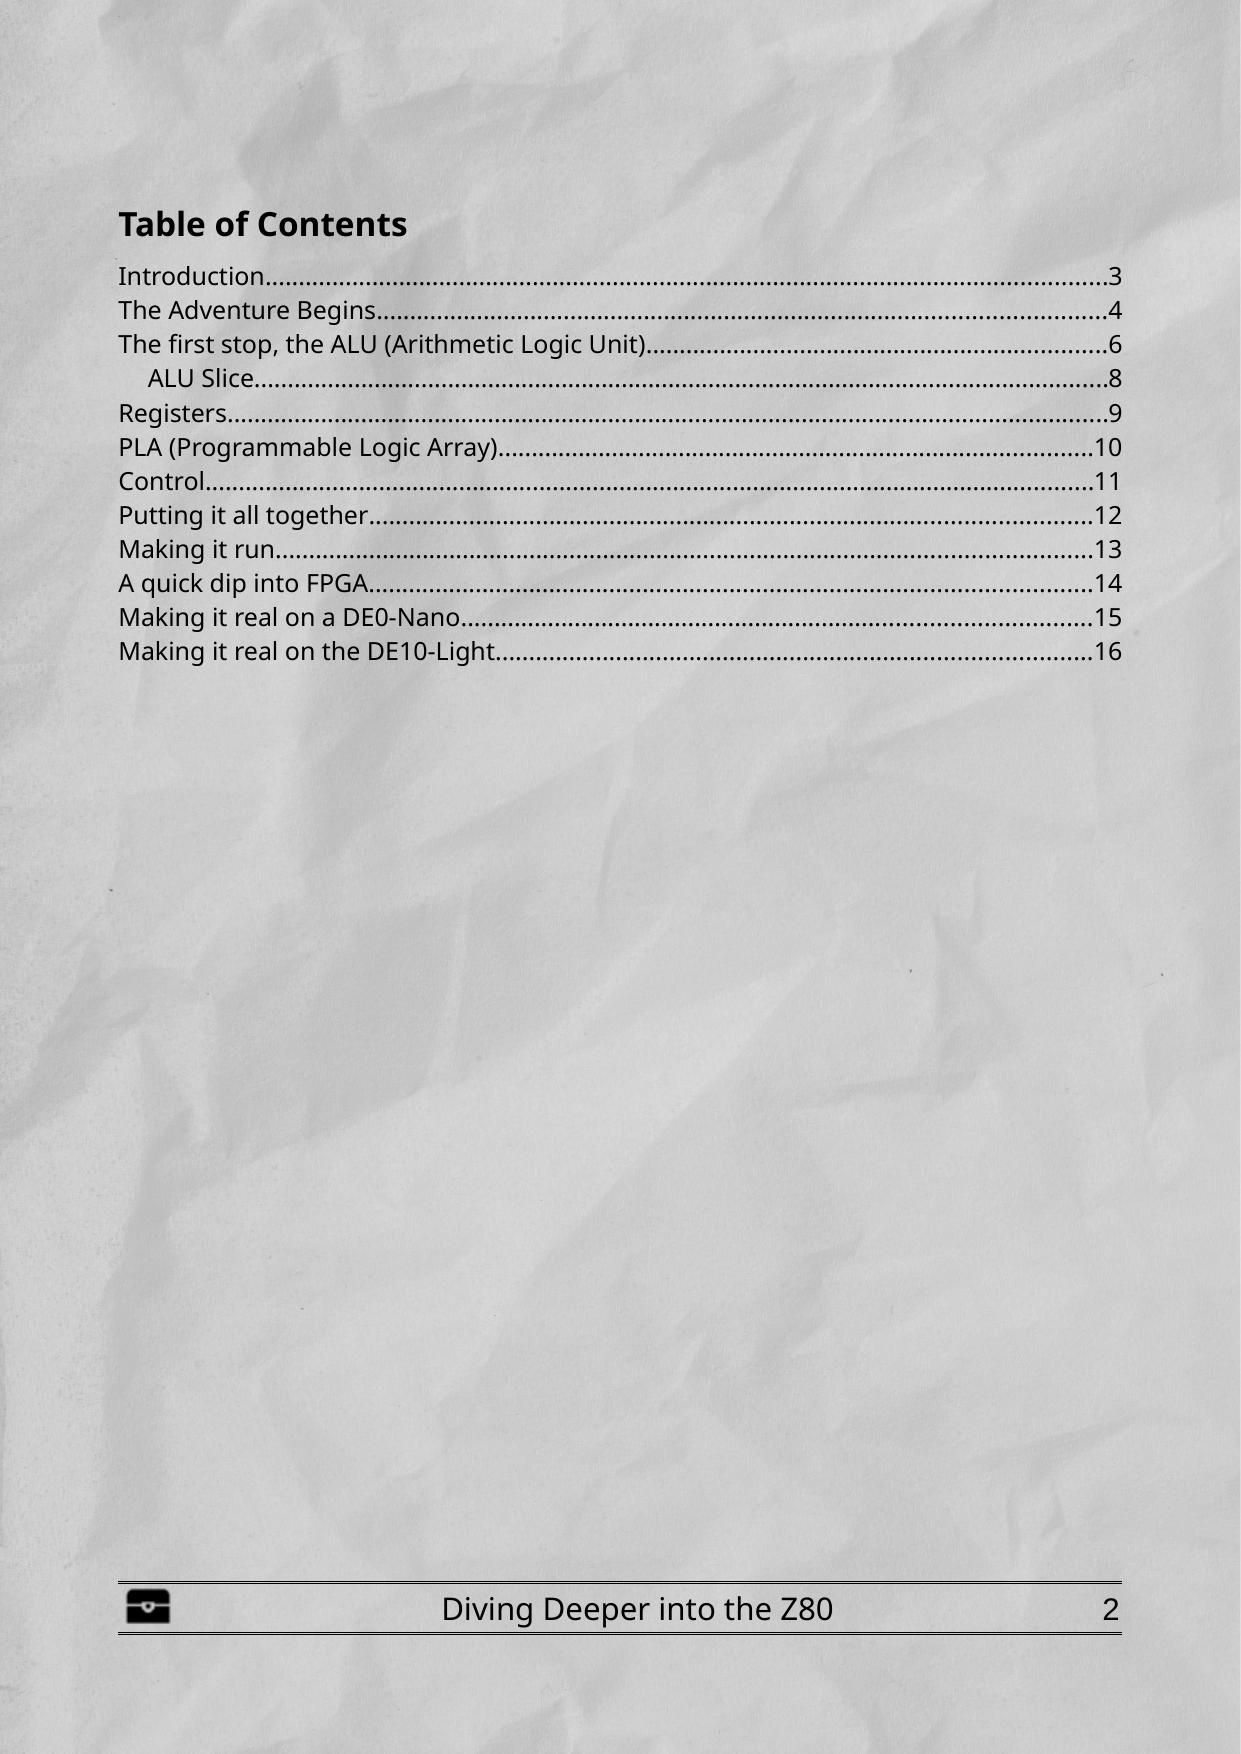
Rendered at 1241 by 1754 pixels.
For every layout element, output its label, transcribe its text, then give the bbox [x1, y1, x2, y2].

text ALU Slice 8 [148, 361, 1122, 395]
text Introduction 3 [118, 259, 1122, 293]
text Making it real on a DE0-Nano 15 [118, 599, 1122, 634]
text Making it run 13 [118, 531, 1122, 566]
text Putting it all together 12 [118, 497, 1122, 531]
text The first stop, the ALU (Arithmetic Logic Unit) 6 [118, 327, 1122, 361]
text Control 11 [118, 463, 1122, 497]
text Making it real on the DE10-Light 16 [118, 634, 1122, 668]
text Registers 9 [118, 395, 1122, 429]
picture [0, 0, 1241, 1754]
text The Adventure Begins 4 [118, 293, 1122, 327]
text A quick dip into FPGA 14 [118, 566, 1122, 599]
subtitle Table of Contents [118, 201, 1122, 246]
text PLA (Programmable Logic Array) 10 [118, 429, 1122, 463]
